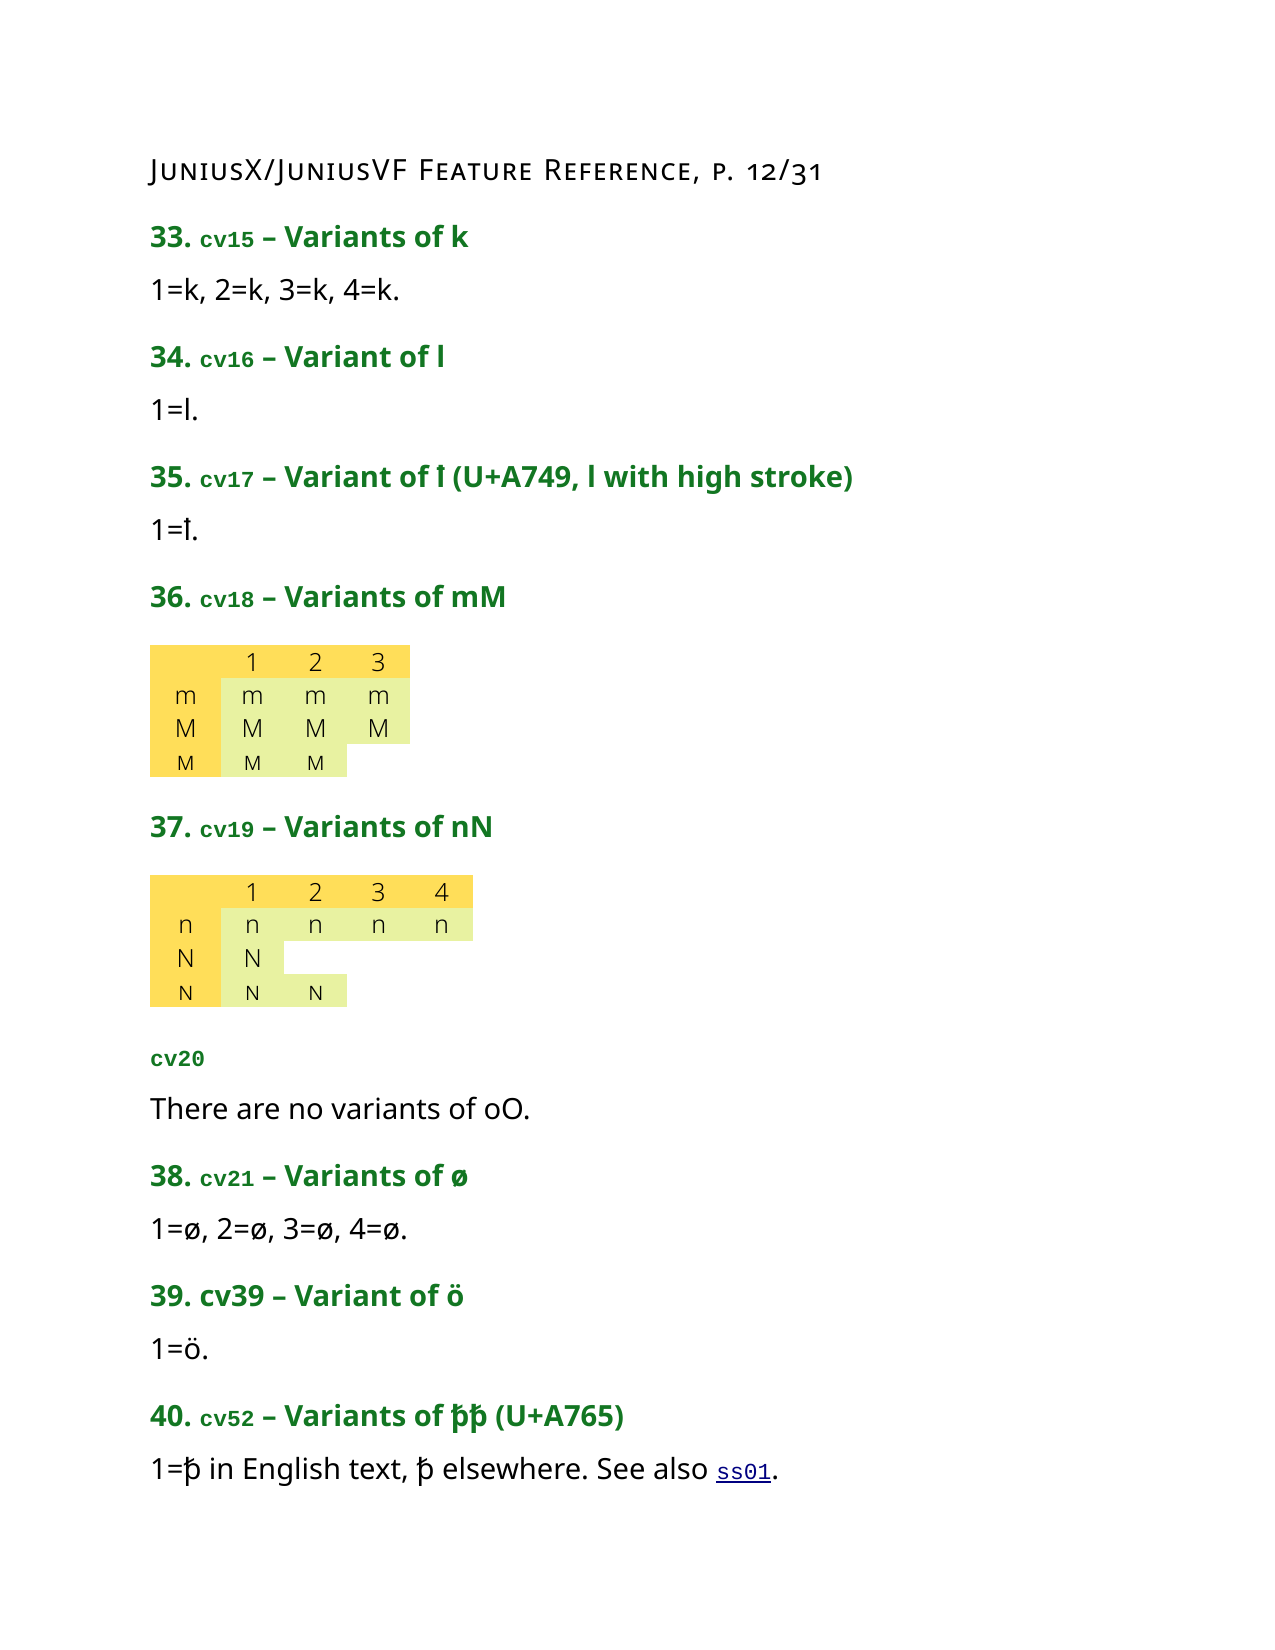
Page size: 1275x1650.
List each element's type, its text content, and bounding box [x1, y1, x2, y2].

table_header [150, 875, 221, 908]
subtitle 40. cv52 – Variants of ꝥꝥ (U+A765) [150, 1397, 1125, 1434]
subtitle 34. cv16 – Variant of l [150, 337, 1125, 375]
table_cell m [221, 678, 284, 711]
text 1=ꝥ in English text, ꝥ elsewhere. See also ss01. [150, 1449, 1125, 1487]
subtitle 33. cv15 – Variants of k [150, 217, 1125, 255]
table_header 2 [284, 645, 347, 678]
table_cell n [221, 974, 284, 1007]
table_cell m [284, 678, 347, 711]
table_cell m [150, 678, 221, 711]
table_cell m [347, 678, 410, 711]
table_cell N [150, 941, 221, 974]
table_header 1 [221, 645, 284, 678]
table_cell n [284, 908, 347, 941]
table_cell n [347, 908, 410, 941]
table_cell M [221, 711, 284, 744]
subtitle 36. cv18 – Variants of mM [150, 577, 1125, 615]
text 1=l. [150, 390, 1125, 427]
table_cell [347, 744, 410, 777]
table_cell N [221, 941, 284, 974]
table_cell [410, 974, 473, 1007]
subtitle 39. cv39 – Variant of ö [150, 1277, 1125, 1314]
table_cell m [221, 744, 284, 777]
table_cell n [284, 974, 347, 1007]
table_cell m [150, 744, 221, 777]
table_header 4 [410, 875, 473, 908]
table_cell m [284, 744, 347, 777]
subtitle cv20 [150, 1037, 1125, 1074]
text 1=ø, 2=ø, 3=ø, 4=ø. [150, 1209, 1125, 1247]
text 1=ö. [150, 1329, 1125, 1367]
table_cell n [150, 974, 221, 1007]
text 1=ꝉ. [150, 510, 1125, 547]
table_header 1 [221, 875, 284, 908]
table_cell n [410, 908, 473, 941]
table_cell M [347, 711, 410, 744]
subtitle 38. cv21 – Variants of ø [150, 1157, 1125, 1194]
text 1=k, 2=k, 3=k, 4=k. [150, 270, 1125, 307]
table_cell [347, 941, 410, 974]
table_cell [410, 941, 473, 974]
subtitle 37. cv19 – Variants of nN [150, 807, 1125, 844]
text There are no variants of oO. [150, 1089, 1125, 1127]
table_header 2 [284, 875, 347, 908]
table_header [150, 645, 221, 678]
table_cell M [150, 711, 221, 744]
table_header 3 [347, 645, 410, 678]
table_cell [284, 941, 347, 974]
table_cell n [150, 908, 221, 941]
subtitle 35. cv17 – Variant of ꝉ (U+A749, l with high stroke) [150, 457, 1125, 495]
table_cell [347, 974, 410, 1007]
table_cell n [221, 908, 284, 941]
table_cell M [284, 711, 347, 744]
table_header 3 [347, 875, 410, 908]
